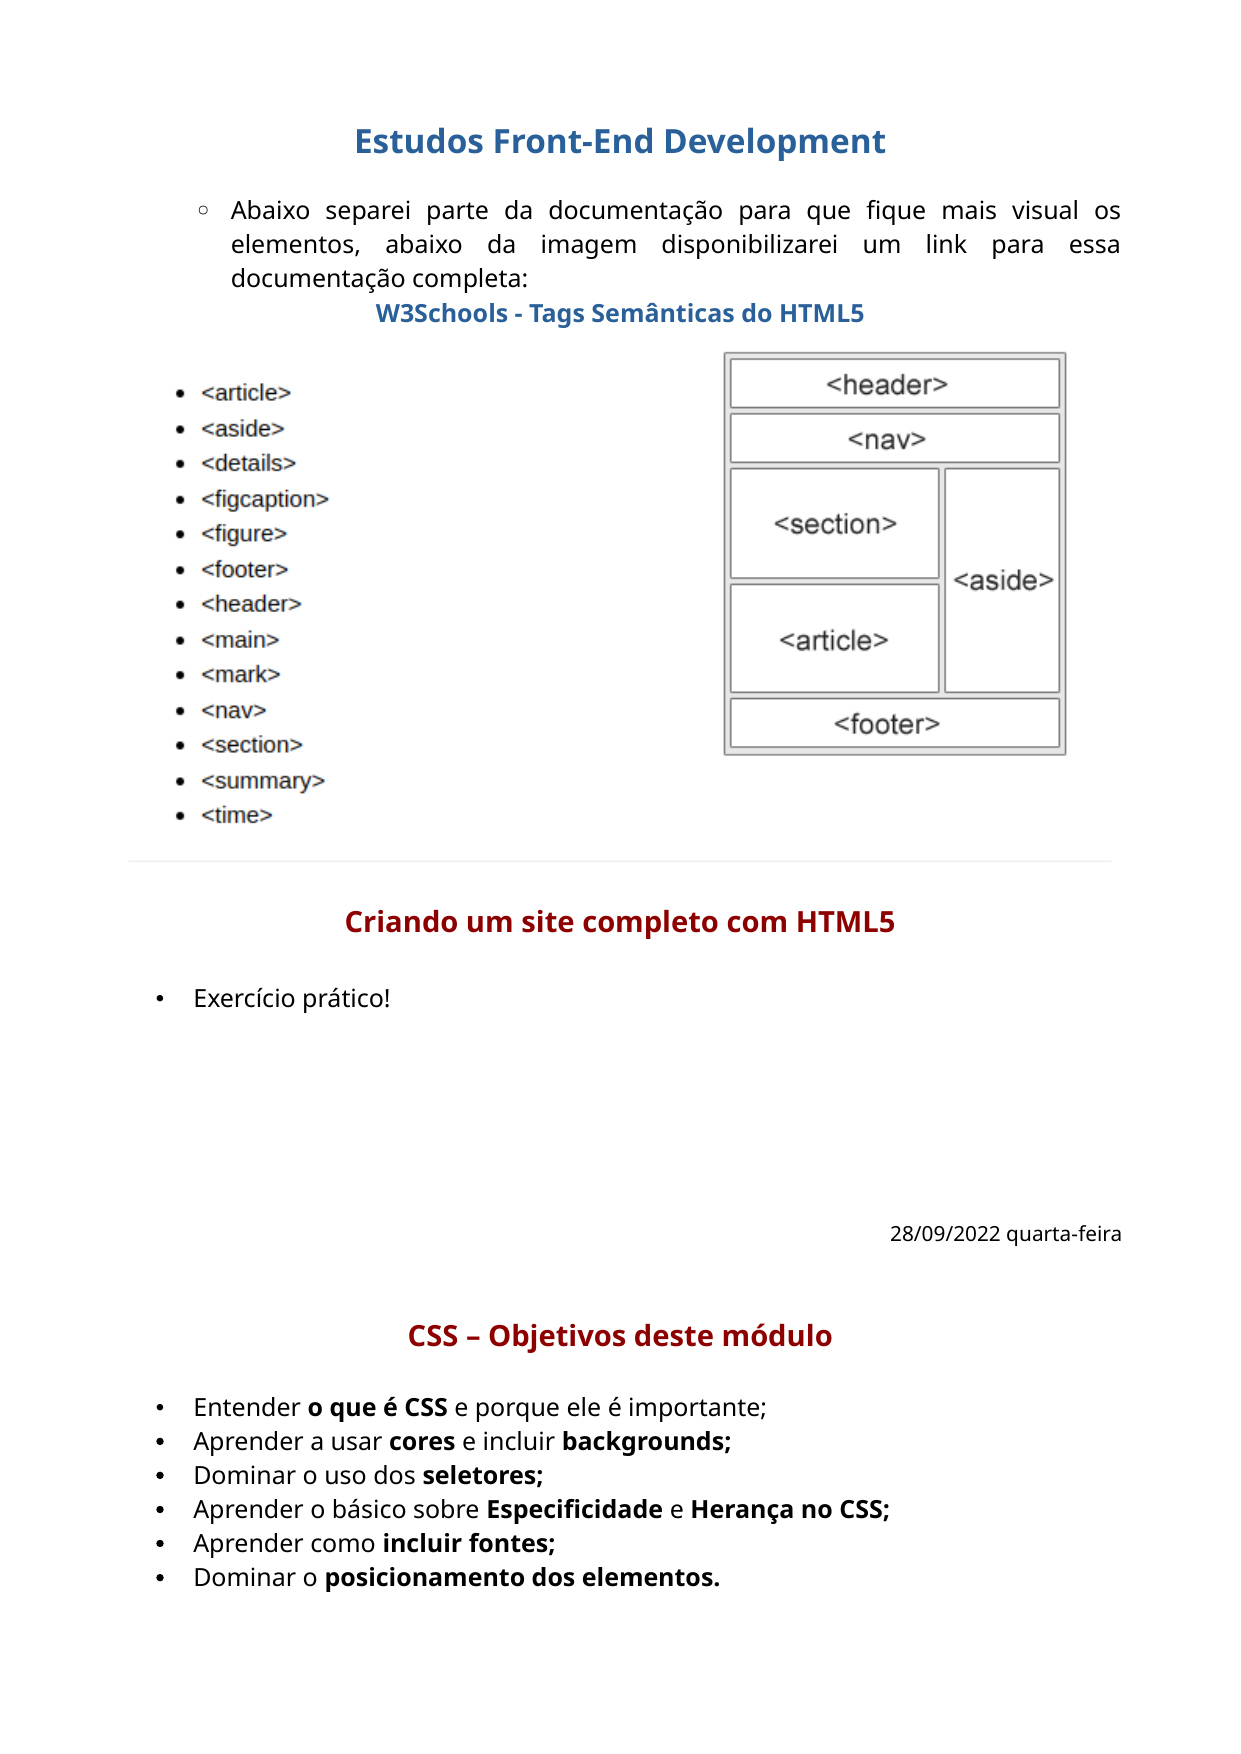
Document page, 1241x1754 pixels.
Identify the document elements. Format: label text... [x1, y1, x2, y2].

list Aprender como incluir fontes; [156, 1526, 1122, 1559]
text Criando um site completo com HTML5 [118, 901, 1122, 941]
list Dominar o uso dos seletores; [156, 1457, 1122, 1491]
list Entender o que é CSS e porque ele é importante; [156, 1389, 1122, 1423]
text W3Schools - Tags Semânticas do HTML5 [118, 295, 1122, 329]
text CSS – Objetivos deste módulo [118, 1316, 1122, 1355]
list Dominar o posicionamento dos elementos. [156, 1559, 1122, 1594]
list Aprender o básico sobre Especificidade e Herança no CSS; [156, 1491, 1122, 1526]
list Exercício prático! [156, 981, 1122, 1014]
list Abaixo separei parte da documentação para que fique mais visual os elementos, abaixo da imagem disponibilizarei um link para essa documentação completa: [193, 193, 1122, 295]
text 28/09/2022 quarta-feira [118, 1219, 1122, 1247]
picture [128, 332, 1112, 867]
list Aprender a usar cores e incluir backgrounds; [156, 1423, 1122, 1457]
